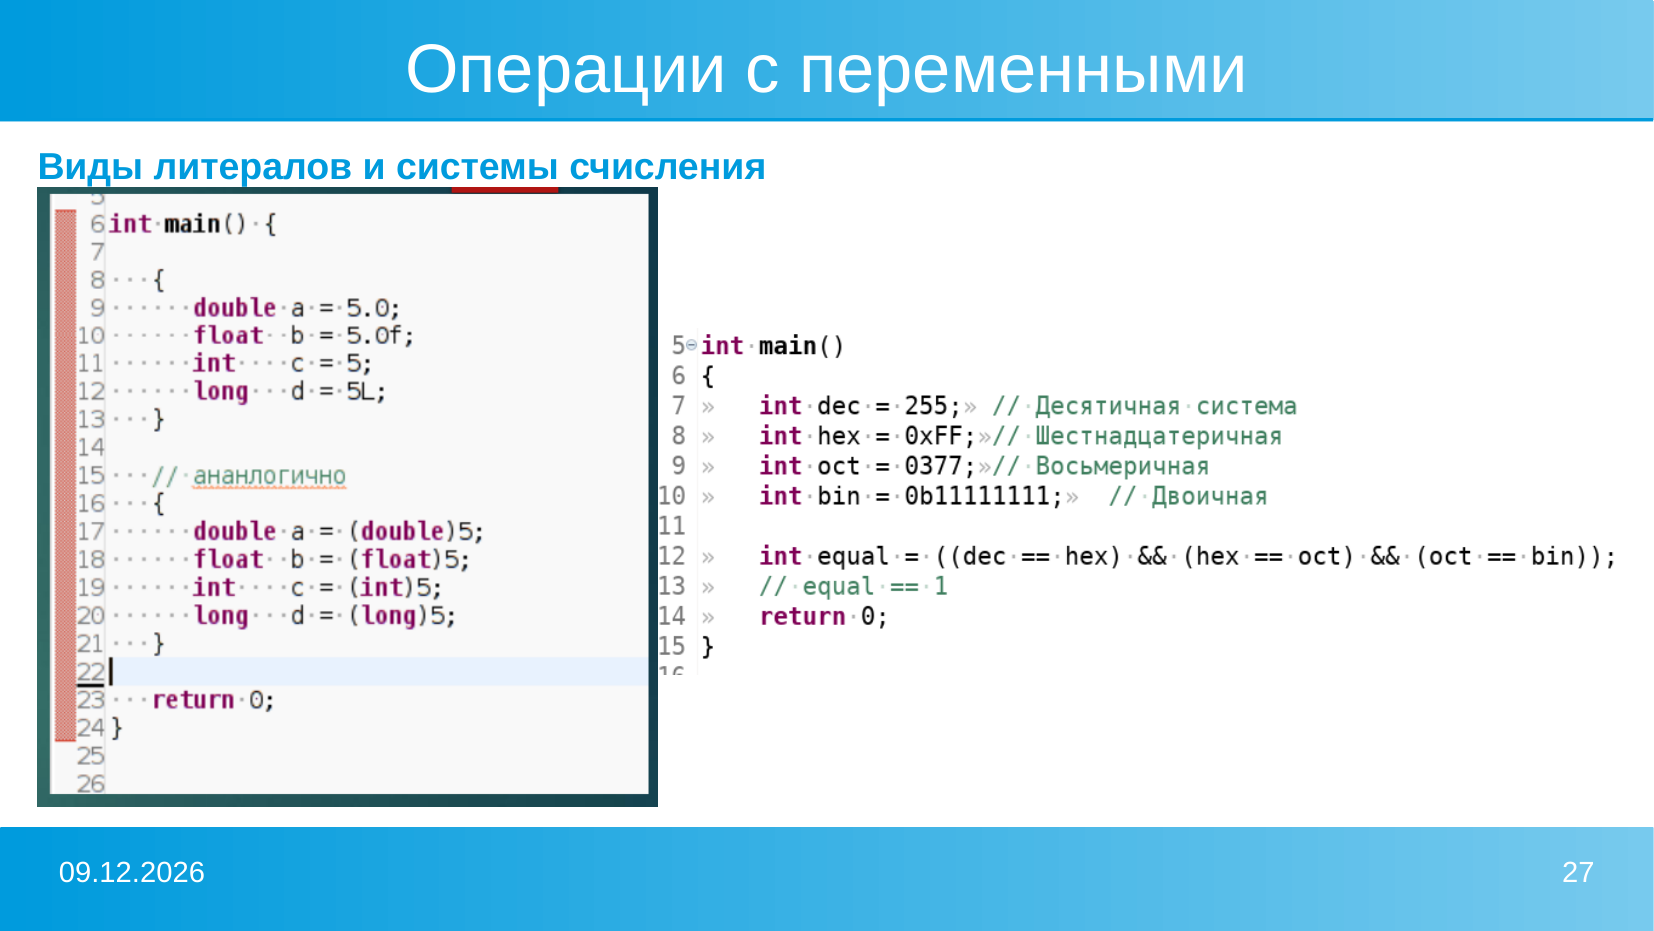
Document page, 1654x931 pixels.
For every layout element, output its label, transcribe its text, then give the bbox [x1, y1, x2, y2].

picture [37, 187, 1651, 807]
title Операции с переменными [59, 29, 1595, 108]
list Виды литералов и системы счисления [37, 145, 788, 226]
